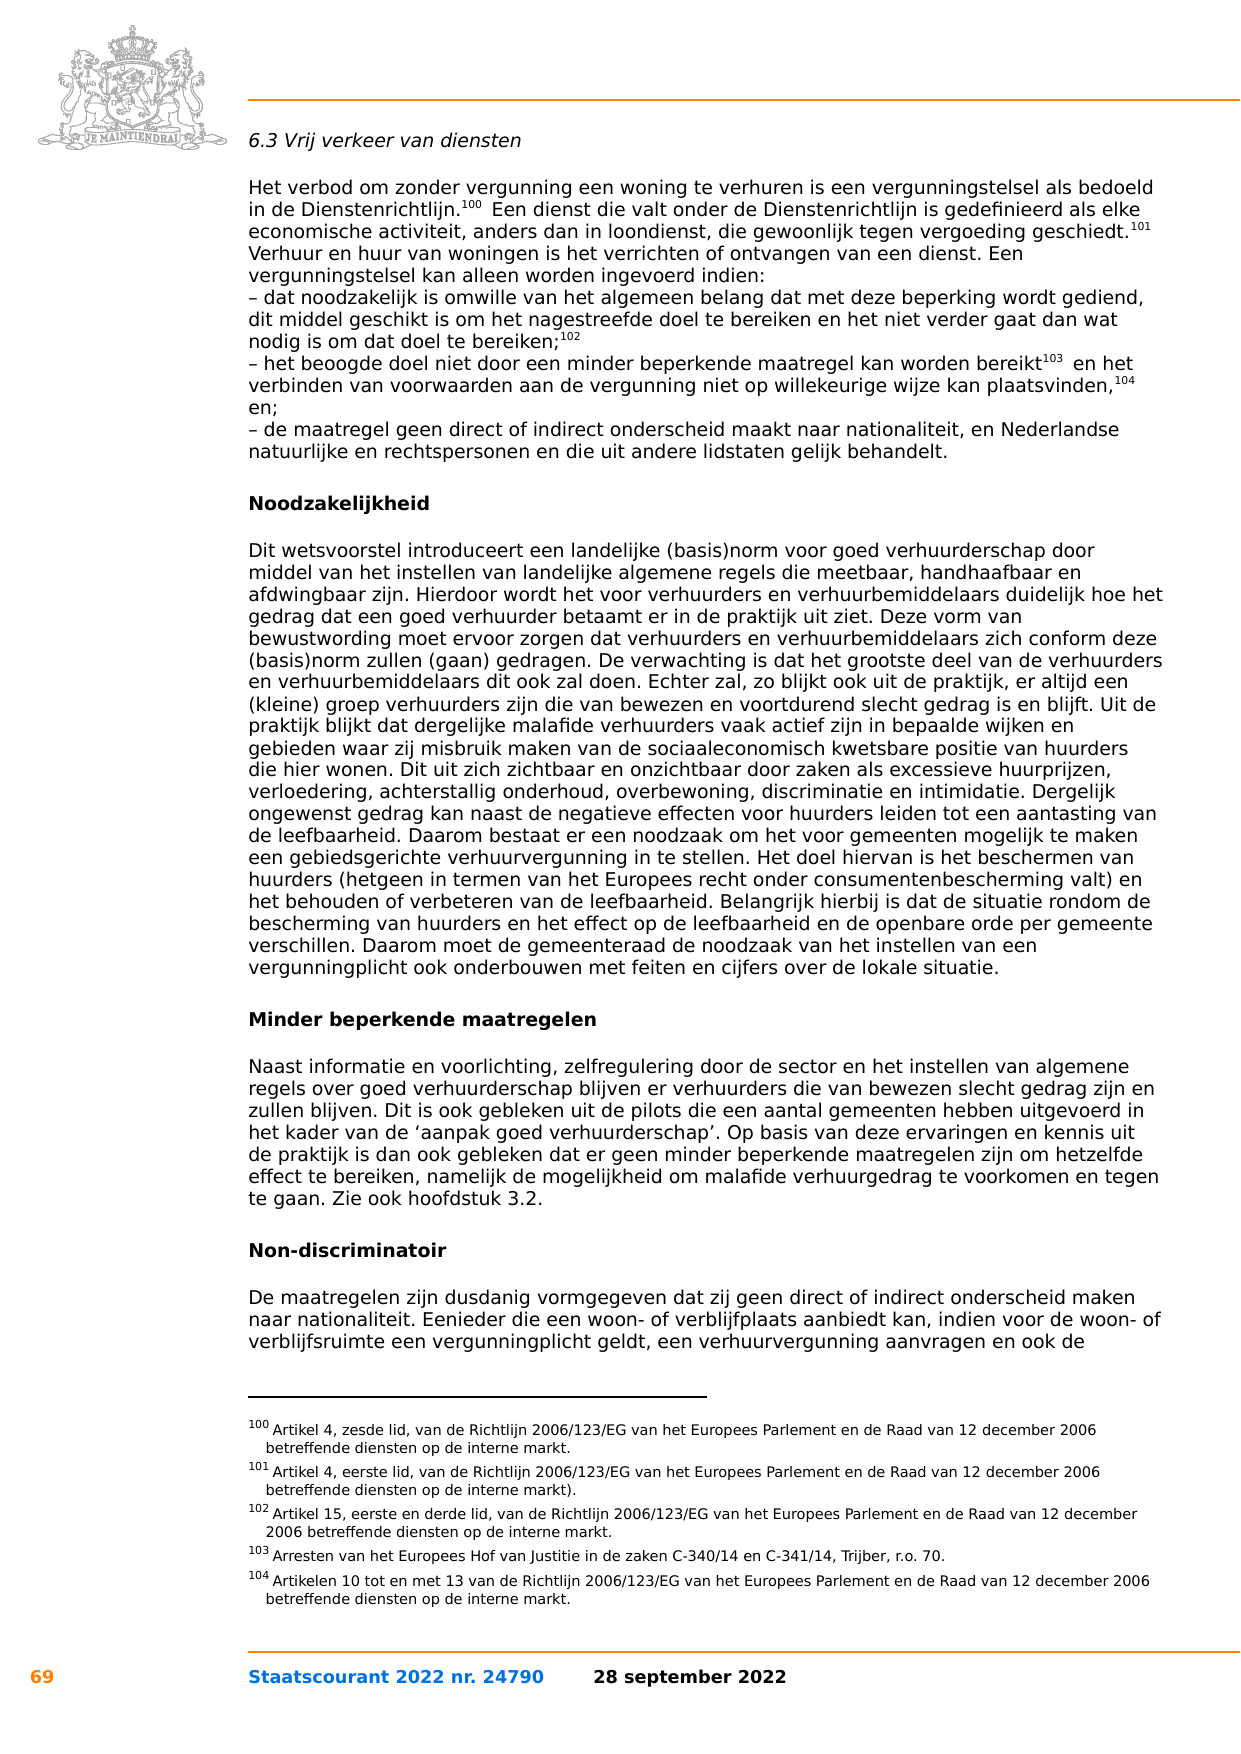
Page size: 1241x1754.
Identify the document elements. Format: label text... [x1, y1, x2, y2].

text Artikel 4, eerste lid, van de Richtlijn 2006/123/EG van het Europees Parlement en de Raad van 12 december 2006 betreffende diensten op de interne markt). [248, 1460, 1163, 1499]
text – de maatregel geen direct of indirect onderscheid maakt naar nationaliteit, en Nederlandse natuurlijke en rechtspersonen en die uit andere lidstaten gelijk behandelt. [248, 419, 1163, 463]
text De maatregelen zijn dusdanig vormgegeven dat zij geen direct of indirect onderscheid maken naar nationaliteit. Eenieder die een woon- of verblijfplaats aanbiedt kan, indien voor de woon- of verblijfsruimte een vergunningplicht geldt, een verhuurvergunning aanvragen en ook de [248, 1287, 1163, 1353]
text – het beoogde doel niet door een minder beperkende maatregel kan worden bereikt en het verbinden van voorwaarden aan de vergunning niet op willekeurige wijze kan plaatsvinden, en; [248, 353, 1163, 419]
text Artikel 4, zesde lid, van de Richtlijn 2006/123/EG van het Europees Parlement en de Raad van 12 december 2006 betreffende diensten op de interne markt. [248, 1418, 1163, 1457]
text Dit wetsvoorstel introduceert een landelijke (basis)norm voor goed verhuurderschap door middel van het instellen van landelijke algemene regels die meetbaar, handhaafbaar en afdwingbaar zijn. Hierdoor wordt het voor verhuurders en verhuurbemiddelaars duidelijk hoe het gedrag dat een goed verhuurder betaamt er in de praktijk uit ziet. Deze vorm van bewustwording moet ervoor zorgen dat verhuurders en verhuurbemiddelaars zich conform deze (basis)norm zullen (gaan) gedragen. De verwachting is dat het grootste deel van de verhuurders en verhuurbemiddelaars dit ook zal doen. Echter zal, zo blijkt ook uit de praktijk, er altijd een (kleine) groep verhuurders zijn die van bewezen en voortdurend slecht gedrag is en blijft. Uit de praktijk blijkt dat dergelijke malafide verhuurders vaak actief zijn in bepaalde wijken en gebieden waar zij misbruik maken van de sociaaleconomisch kwetsbare positie van huurders die hier wonen. Dit uit zich zichtbaar en onzichtbaar door zaken als excessieve huurprijzen, verloedering, achterstallig onderhoud, overbewoning, discriminatie en intimidatie. Dergelijk ongewenst gedrag kan naast de negatieve effecten voor huurders leiden tot een aantasting van de leefbaarheid. Daarom bestaat er een noodzaak om het voor gemeenten mogelijk te maken een gebiedsgerichte verhuurvergunning in te stellen. Het doel hiervan is het beschermen van huurders (hetgeen in termen van het Europees recht onder consumentenbescherming valt) en het behouden of verbeteren van de leefbaarheid. Belangrijk hierbij is dat de situatie rondom de bescherming van huurders en het effect op de leefbaarheid en de openbare orde per gemeente verschillen. Daarom moet de gemeenteraad de noodzaak van het instellen van een vergunningplicht ook onderbouwen met feiten en cijfers over de lokale situatie. [248, 539, 1163, 979]
subtitle 6.3 Vrij verkeer van diensten [248, 130, 1163, 152]
subtitle Noodzakelijkheid [248, 493, 1163, 514]
text Naast informatie en voorlichting, zelfregulering door de sector en het instellen van algemene regels over goed verhuurderschap blijven er verhuurders die van bewezen slecht gedrag zijn en zullen blijven. Dit is ook gebleken uit de pilots die een aantal gemeenten hebben uitgevoerd in het kader van de ‘aanpak goed verhuurderschap’. Op basis van deze ervaringen en kennis uit de praktijk is dan ook gebleken dat er geen minder beperkende maatregelen zijn om hetzelfde effect te bereiken, namelijk de mogelijkheid om malafide verhuurgedrag te voorkomen en tegen te gaan. Zie ook hoofdstuk 3.2. [248, 1056, 1163, 1210]
text Artikel 15, eerste en derde lid, van de Richtlijn 2006/123/EG van het Europees Parlement en de Raad van 12 december 2006 betreffende diensten op de interne markt. [248, 1502, 1163, 1541]
text Arresten van het Europees Hof van Justitie in de zaken C‑340/14 en C‑341/14, Trijber, r.o. 70. [248, 1544, 1163, 1566]
text Het verbod om zonder vergunning een woning te verhuren is een vergunningstelsel als bedoeld in de Dienstenrichtlijn. Een dienst die valt onder de Dienstenrichtlijn is gedefinieerd als elke economische activiteit, anders dan in loondienst, die gewoonlijk tegen vergoeding geschiedt. Verhuur en huur van woningen is het verrichten of ontvangen van een dienst. Een vergunningstelsel kan alleen worden ingevoerd indien: [248, 177, 1163, 287]
subtitle Minder beperkende maatregelen [248, 1009, 1163, 1031]
picture [38, 25, 227, 150]
text Artikelen 10 tot en met 13 van de Richtlijn 2006/123/EG van het Europees Parlement en de Raad van 12 december 2006 betreffende diensten op de interne markt. [248, 1569, 1163, 1608]
text – dat noodzakelijk is omwille van het algemeen belang dat met deze beperking wordt gediend, dit middel geschikt is om het nagestreefde doel te bereiken en het niet verder gaat dan wat nodig is om dat doel te bereiken; [248, 287, 1163, 353]
subtitle Non-discriminatoir [248, 1240, 1163, 1262]
